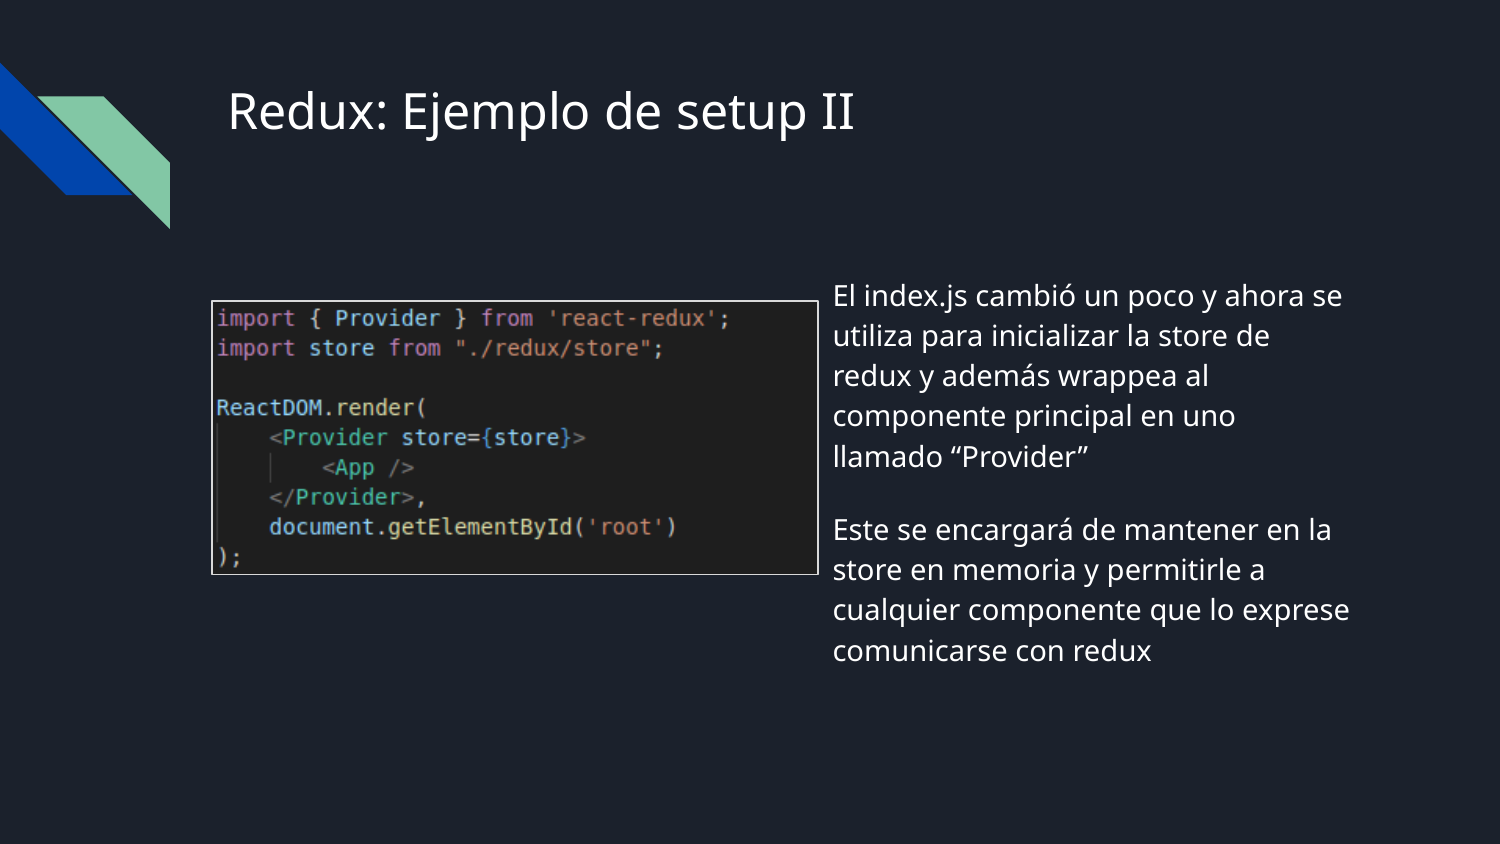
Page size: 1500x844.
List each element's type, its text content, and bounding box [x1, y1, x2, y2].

text_box Redux: Ejemplo de setup II [212, 64, 1368, 215]
text_box El index.js cambió un poco y ahora se utiliza para inicializar la store de redux y además wrappea al componente principal en uno llamado “Provider” Este se encargará de mantener en la store en memoria y permitirle a cualquier componente que lo exprese comunicarse con redux [817, 257, 1368, 735]
picture [212, 301, 818, 574]
